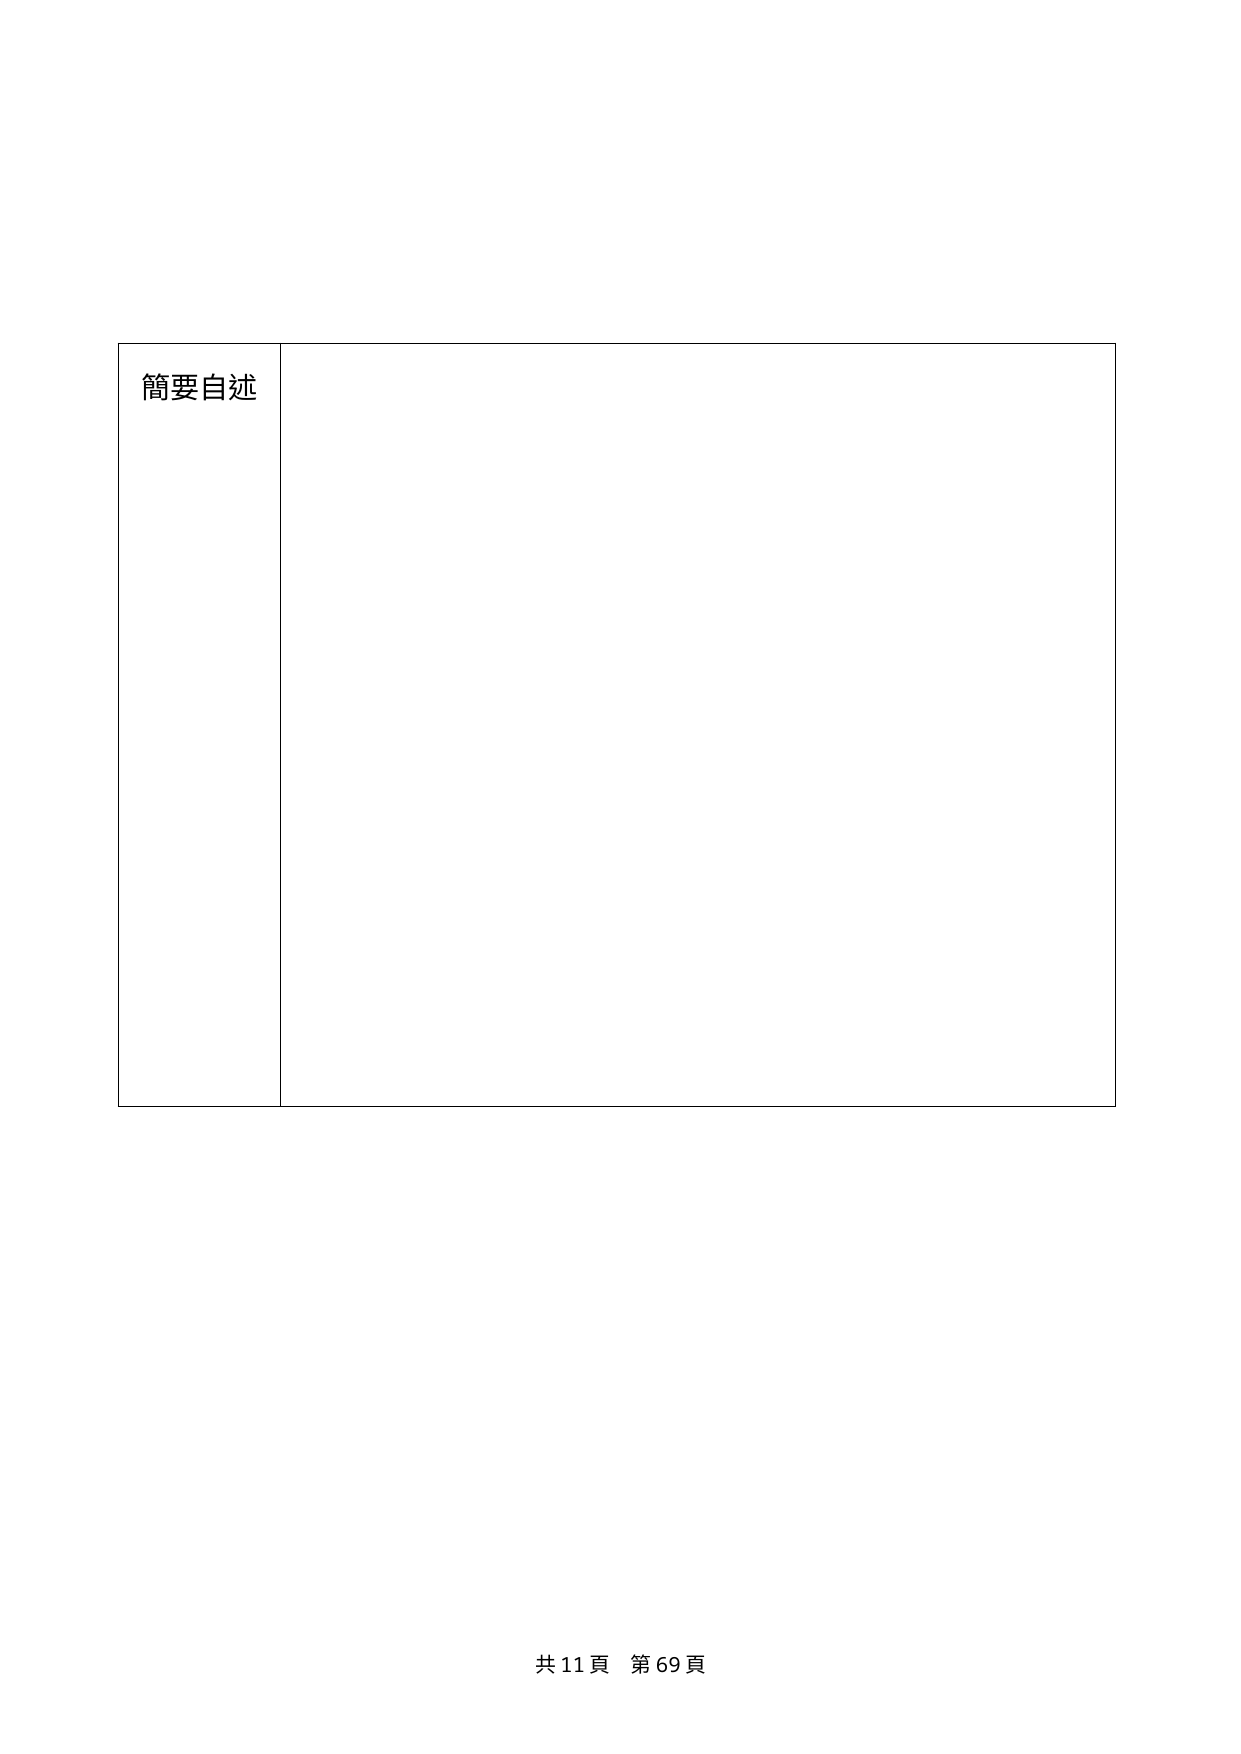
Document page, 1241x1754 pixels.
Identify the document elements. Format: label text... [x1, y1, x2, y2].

table_cell [281, 344, 1115, 1106]
table_cell 簡要自述 [119, 344, 280, 1106]
